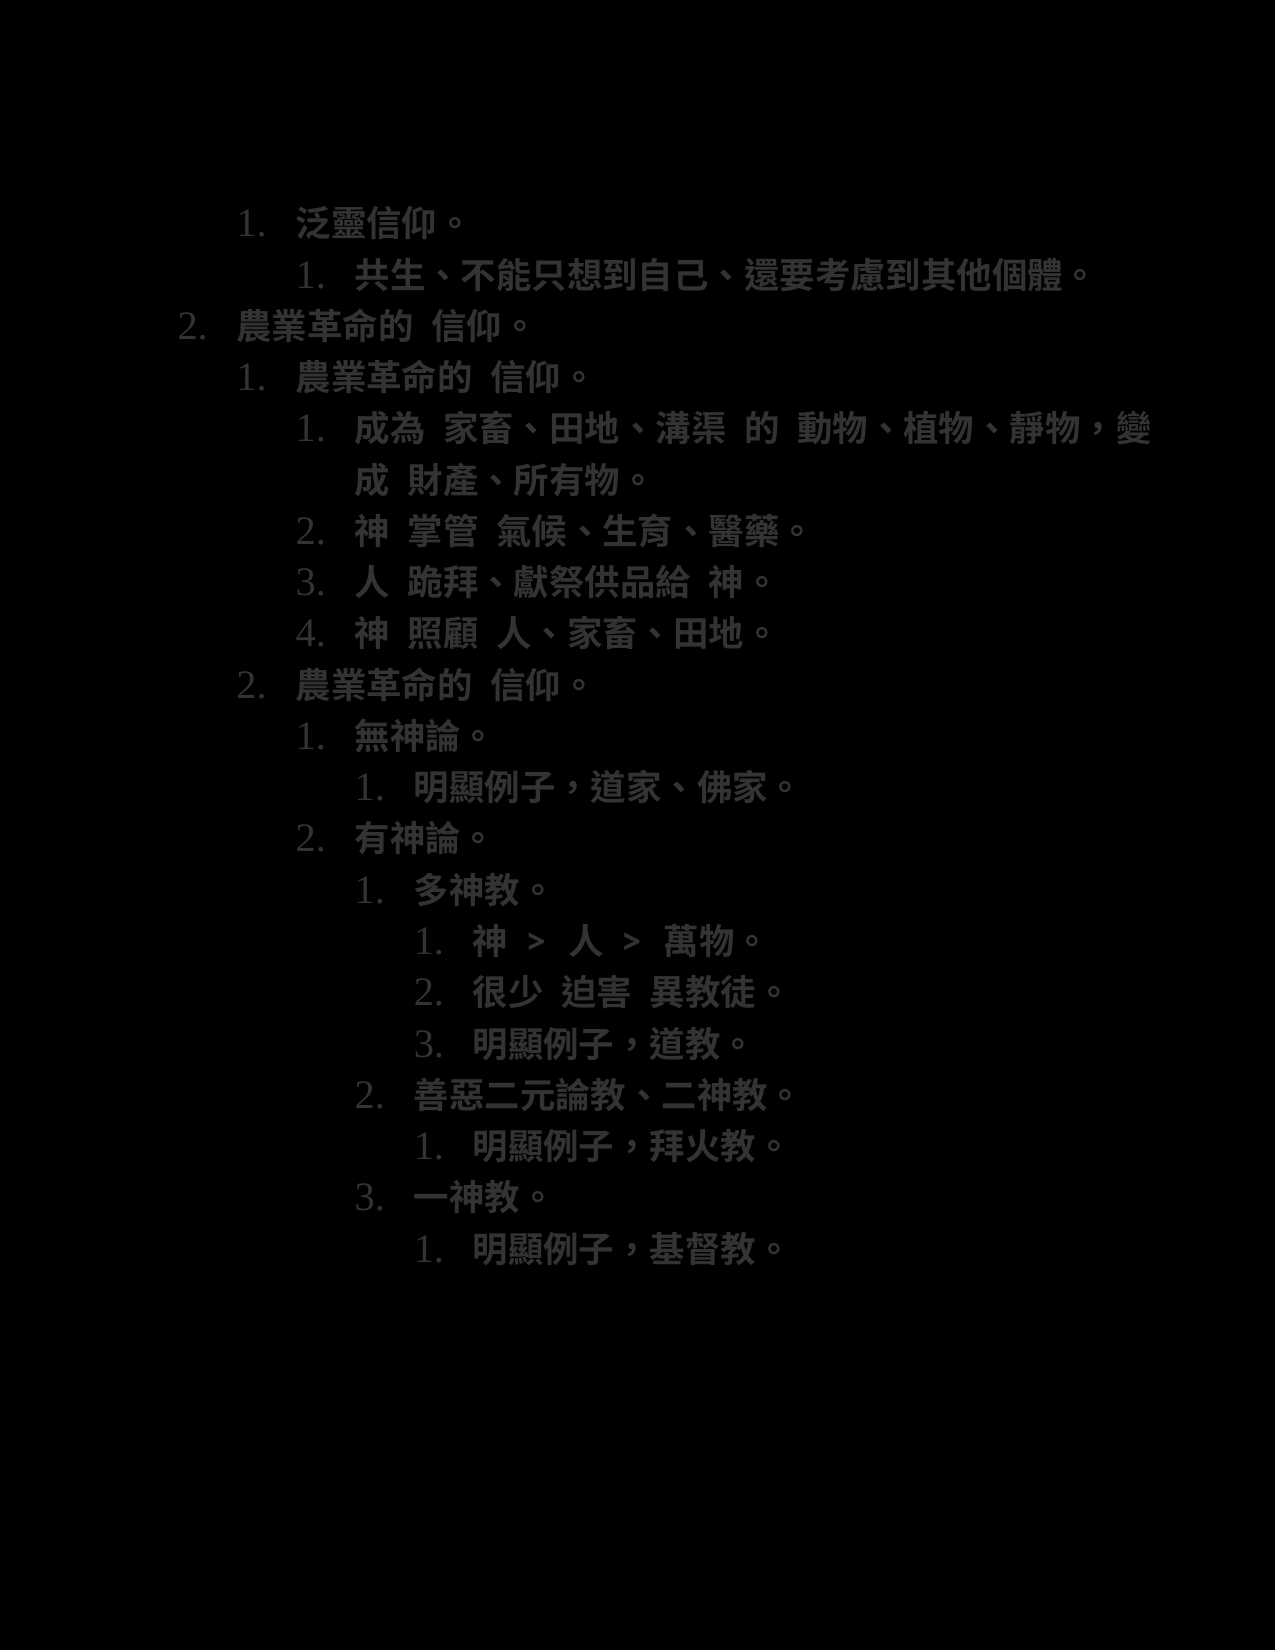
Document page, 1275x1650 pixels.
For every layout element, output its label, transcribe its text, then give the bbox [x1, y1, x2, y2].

list 明顯例子，道家、佛家。 [354, 759, 1157, 811]
list 神 掌管 氣候、生育、醫藥。 [295, 503, 1157, 554]
list 一神教。 [354, 1170, 1157, 1221]
list 多神教。 [354, 862, 1157, 913]
list 很少 迫害 異教徒。 [413, 965, 1157, 1016]
list 神 > 人 > 萬物。 [413, 913, 1157, 965]
list 明顯例子，拜火教。 [413, 1118, 1157, 1170]
list 明顯例子，道教。 [413, 1016, 1157, 1067]
list 有神論。 [295, 811, 1157, 862]
list 農業革命的 信仰。 [177, 298, 1157, 349]
list 神 照顧 人、家畜、田地。 [295, 606, 1157, 657]
list 善惡二元論教、二神教。 [354, 1067, 1157, 1118]
list 共生、不能只想到自己、還要考慮到其他個體。 [295, 247, 1157, 298]
list 人 跪拜、獻祭供品給 神。 [295, 554, 1157, 606]
list 無神論。 [295, 708, 1157, 759]
list 成為 家畜、田地、溝渠 的 動物、植物、靜物，變成 財產、所有物。 [295, 401, 1157, 503]
list 農業革命的 信仰。 [236, 657, 1157, 708]
list 農業革命的 信仰。 [236, 349, 1157, 401]
list 泛靈信仰。 [236, 196, 1157, 247]
list 明顯例子，基督教。 [413, 1221, 1157, 1272]
